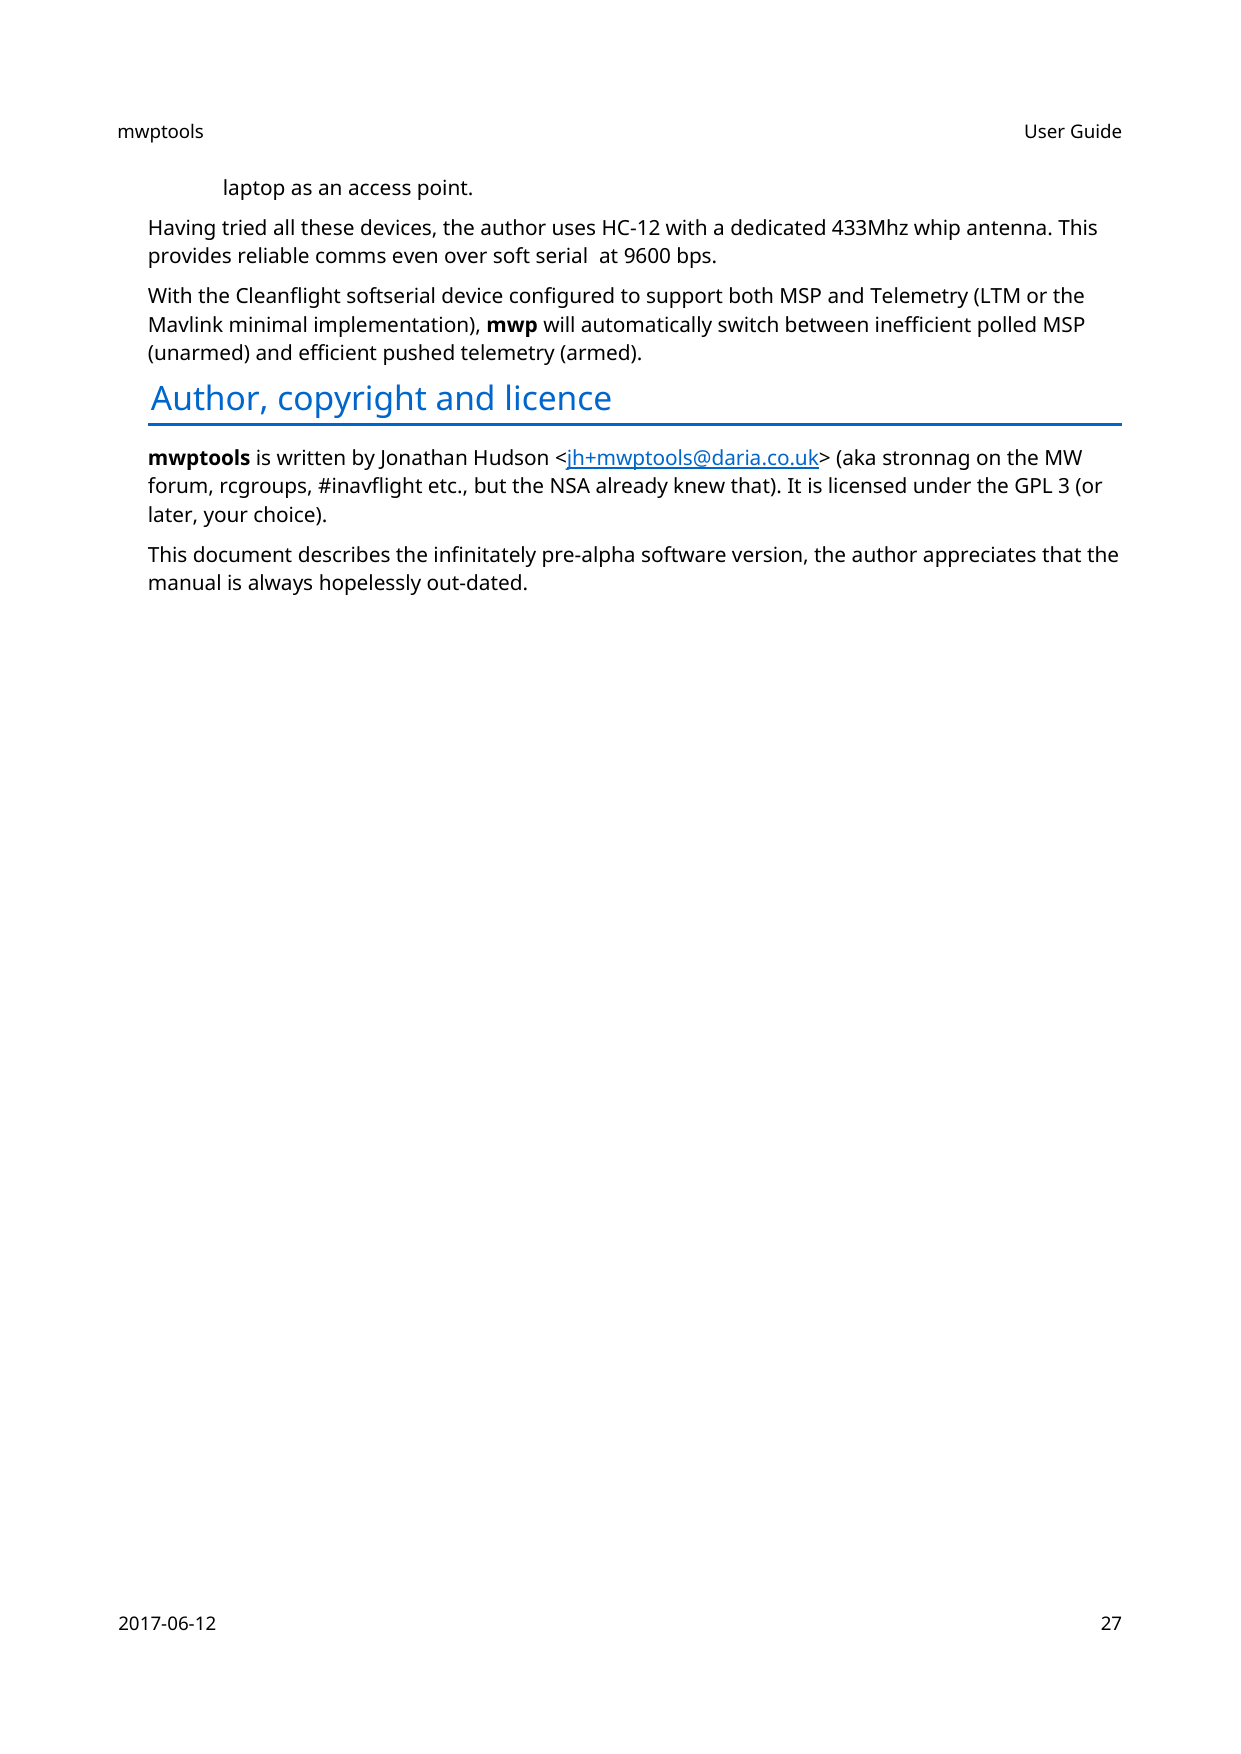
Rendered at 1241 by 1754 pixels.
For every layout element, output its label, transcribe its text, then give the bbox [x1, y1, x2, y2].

text Having tried all these devices, the author uses HC-12 with a dedicated 433Mhz whip antenna. This provides reliable comms even over soft serial at 9600 bps. [148, 213, 1122, 270]
text mwptools is written by Jonathan Hudson <jh+mwptools@daria.co.uk> (aka stronnag on the MW forum, rcgroups, #inavflight etc., but the NSA already knew that). It is licensed under the GPL 3 (or later, your choice). [148, 443, 1122, 528]
text With the Cleanflight softserial device configured to support both MSP and Telemetry (LTM or the Mavlink minimal implementation), mwp will automatically switch between inefficient polled MSP (unarmed) and efficient pushed telemetry (armed). [148, 282, 1122, 366]
text This document describes the infinitately pre-alpha software version, the author appreciates that the manual is always hopelessly out-dated. [148, 540, 1122, 596]
list laptop as an access point. [185, 173, 1122, 201]
subtitle Author, copyright and licence [148, 372, 1122, 423]
